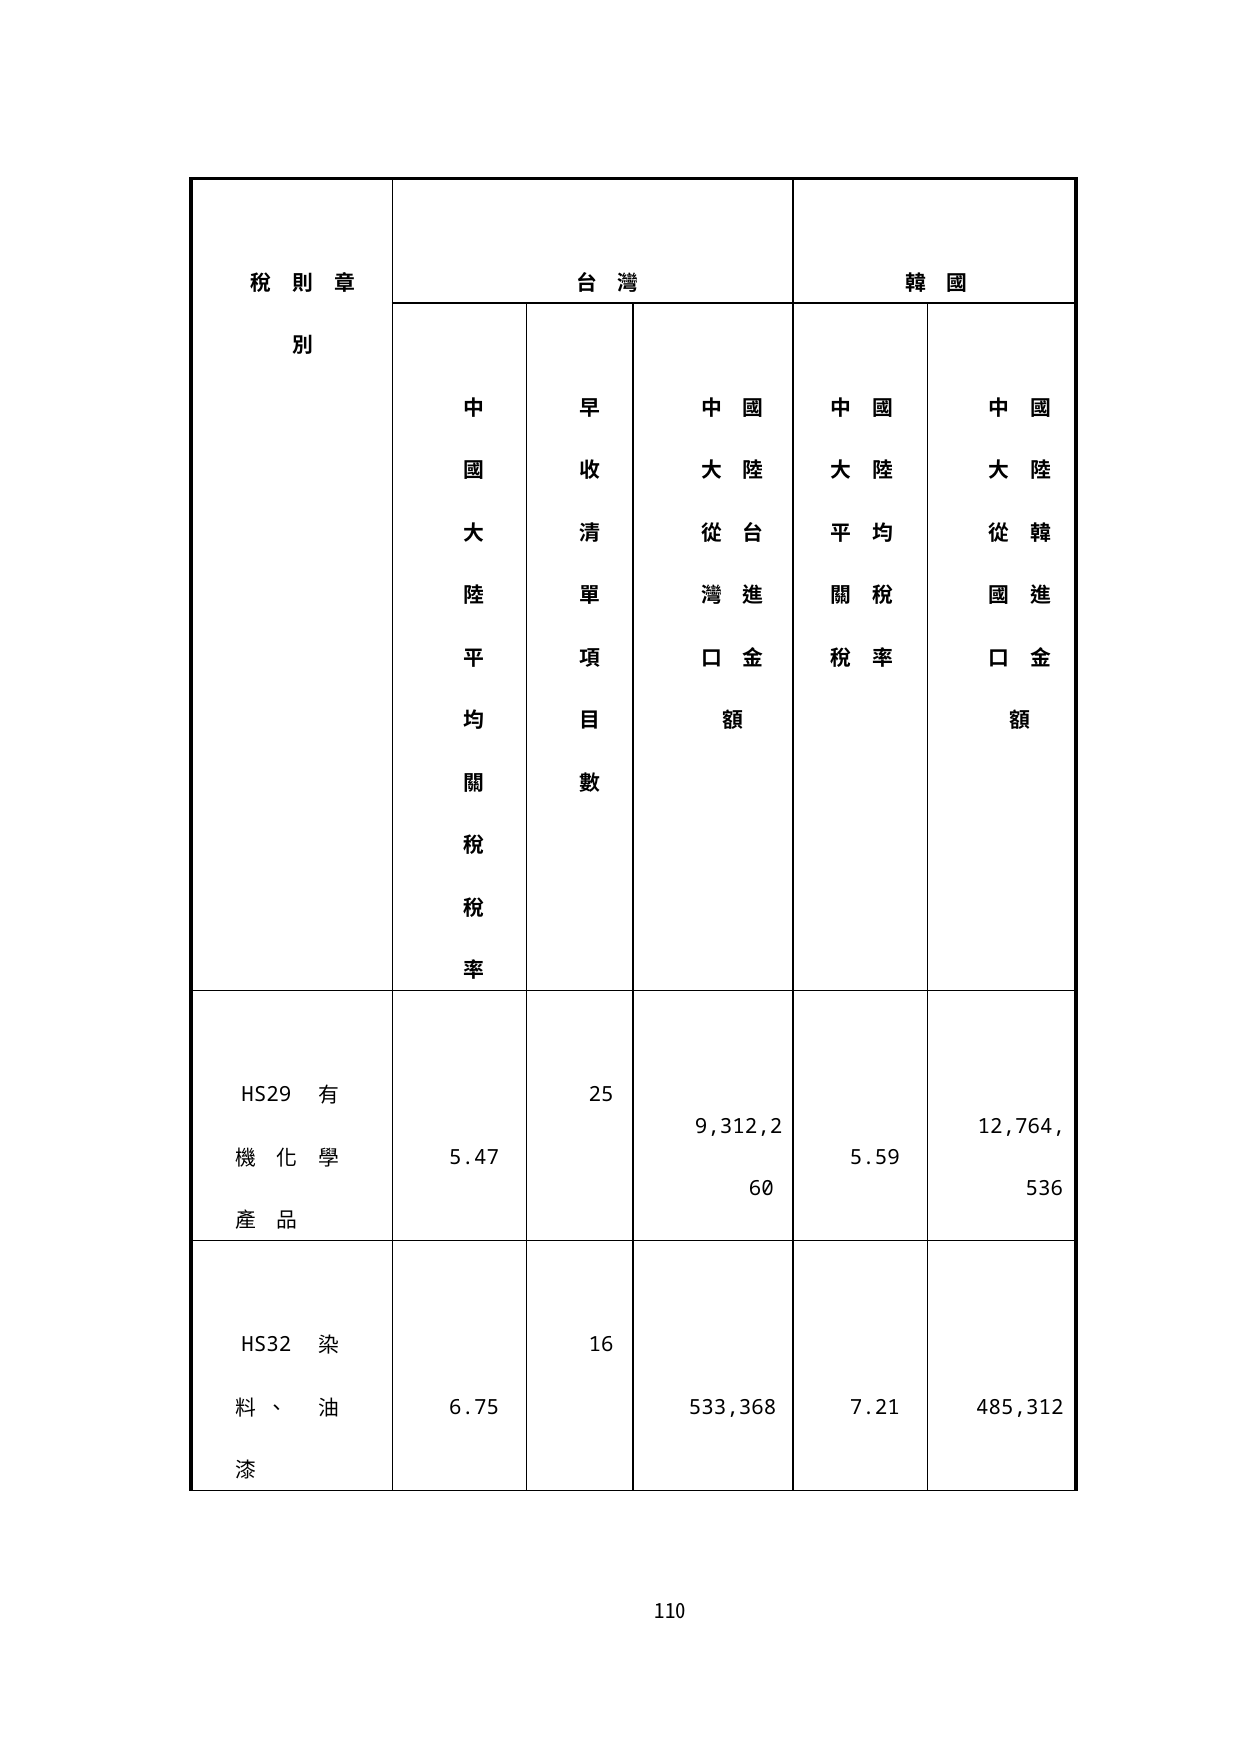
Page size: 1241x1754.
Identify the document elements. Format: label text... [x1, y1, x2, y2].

table_header 稅則章別 [193, 180, 392, 990]
table_cell 中國大陸平均關稅稅率 [393, 304, 526, 990]
table_header 韓國 [794, 180, 1074, 302]
table_cell 5.47 [393, 991, 526, 1240]
table_cell 中國大陸平均關稅稅率 [794, 304, 927, 990]
table_cell 中國大陸從台灣進口金額 [634, 304, 792, 990]
table_cell 485,312 [928, 1241, 1074, 1490]
table_cell 9,312,260 [634, 991, 792, 1240]
table_cell 16 [527, 1241, 632, 1490]
table_cell 533,368 [634, 1241, 792, 1490]
table_cell 中國大陸從韓國進口金額 [928, 304, 1074, 990]
table_cell 早收清單項目數 [527, 304, 632, 990]
table_cell 12,764,536 [928, 991, 1074, 1240]
table_cell 6.75 [393, 1241, 526, 1490]
table_cell 7.21 [794, 1241, 927, 1490]
table_cell 25 [527, 991, 632, 1240]
table_header 台灣 [393, 180, 792, 302]
table_cell HS32染料、油漆 [193, 1241, 392, 1490]
table_cell 5.59 [794, 991, 927, 1240]
table_cell HS29有機化學產品 [193, 991, 392, 1240]
